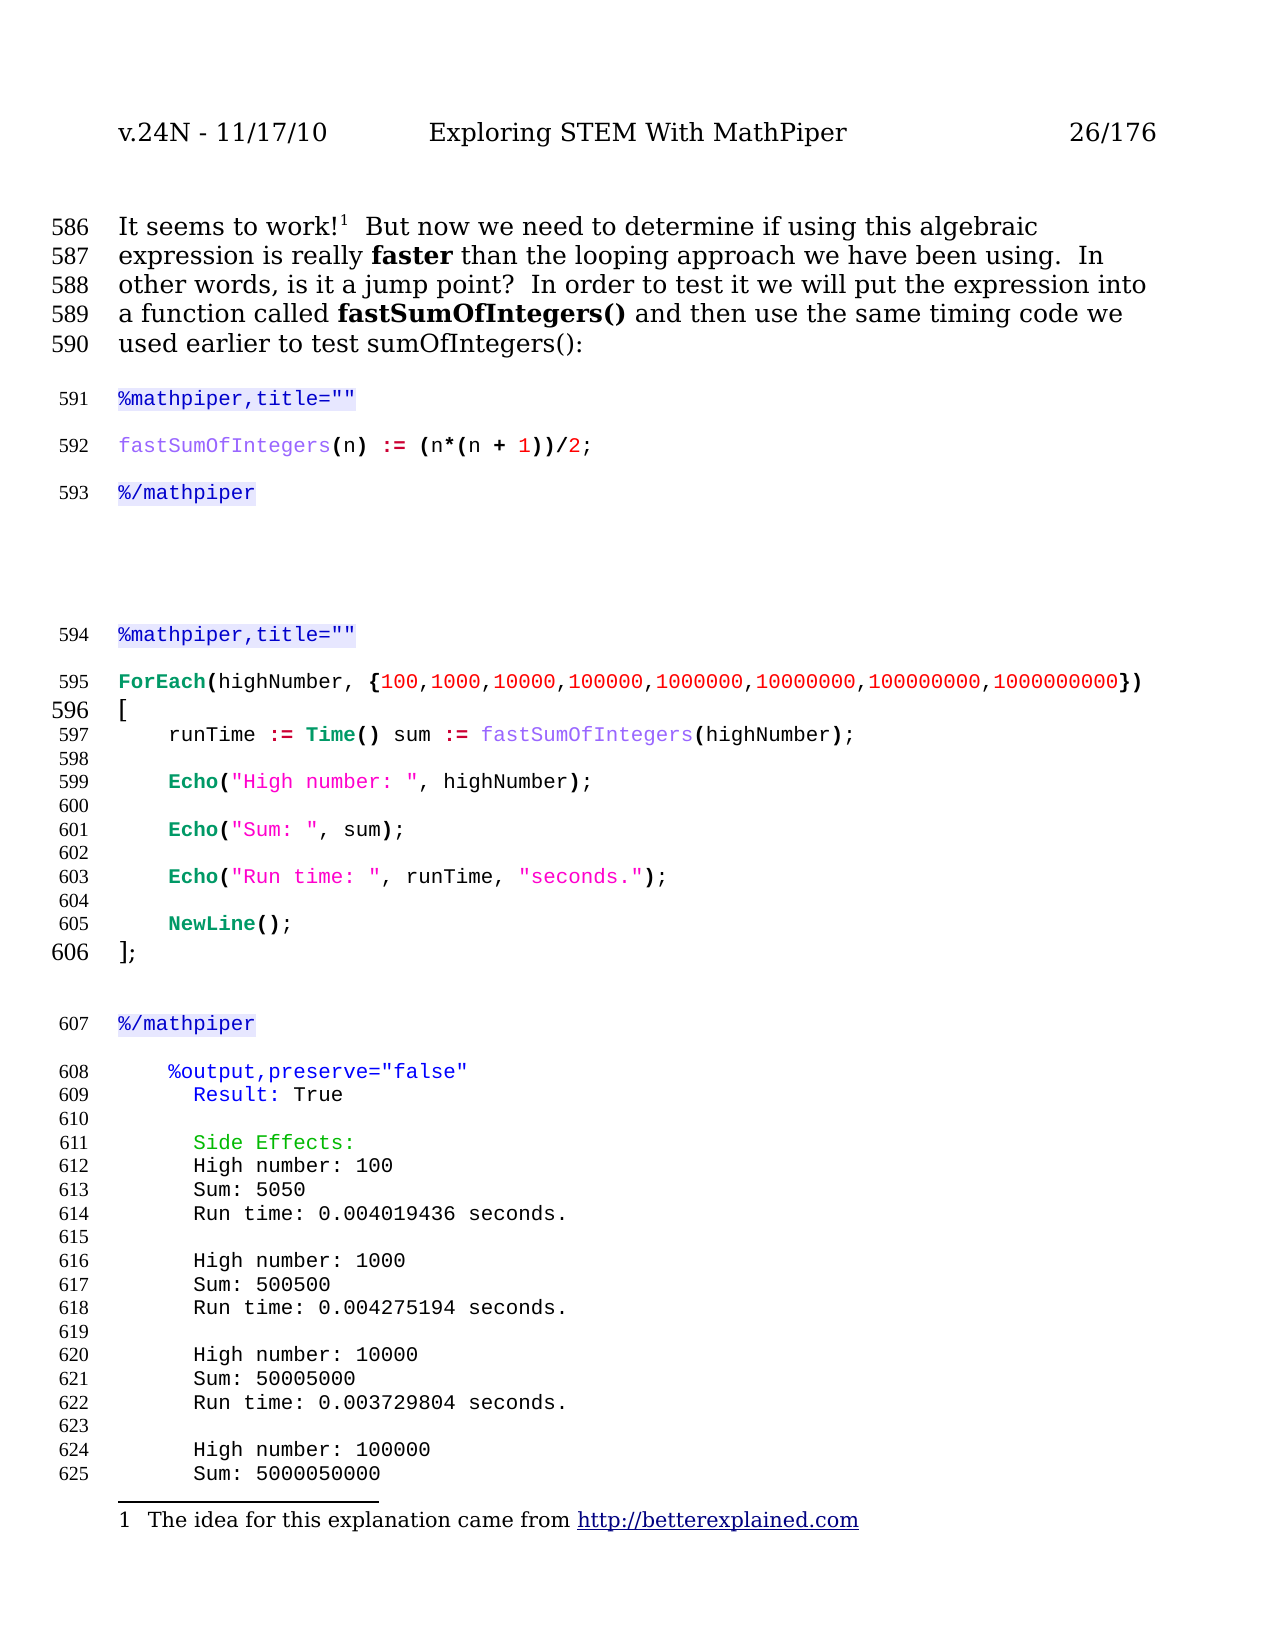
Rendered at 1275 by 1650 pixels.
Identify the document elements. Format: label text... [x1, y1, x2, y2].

text High number: 1000 [118, 1250, 1157, 1273]
text Sum: 50005000 [118, 1368, 1157, 1392]
text fastSumOfIntegers(n) := (n*(n + 1))/2; [118, 435, 1157, 458]
text Result: True [118, 1084, 1157, 1108]
text Run time: 0.003729804 seconds. [118, 1392, 1157, 1415]
text Run time: 0.004275194 seconds. [118, 1297, 1157, 1321]
text %mathpiper,title="" [118, 624, 1157, 648]
text High number: 100 [118, 1155, 1157, 1179]
text High number: 10000 [118, 1344, 1157, 1368]
text %/mathpiper [118, 482, 1157, 506]
text %output,preserve="false" [118, 1061, 1157, 1084]
text Side Effects: [118, 1132, 1157, 1155]
text %/mathpiper [118, 1013, 1157, 1037]
text The idea for this explanation came from http://betterexplained.com [118, 1508, 1157, 1532]
text %mathpiper,title="" [118, 388, 1157, 411]
text ]; [118, 937, 1157, 966]
text runTime := Time() sum := fastSumOfIntegers(highNumber); [118, 724, 1157, 748]
text [ [118, 695, 1157, 724]
text It seems to work! But now we need to determine if using this algebraic expression is really faster than the looping approach we have been using. In other words, is it a jump point? In order to test it we will put the expression into a function called fastSumOfIntegers() and then use the same timing code we used earlier to test sumOfIntegers(): [118, 212, 1157, 358]
text Run time: 0.004019436 seconds. [118, 1203, 1157, 1226]
text Sum: 500500 [118, 1273, 1157, 1297]
text High number: 100000 [118, 1439, 1157, 1463]
text Sum: 5000050000 [118, 1463, 1157, 1486]
text Echo("Sum: ", sum); [118, 819, 1157, 842]
text Sum: 5050 [118, 1179, 1157, 1203]
text ForEach(highNumber, {100,1000,10000,100000,1000000,10000000,100000000,1000000000}) [118, 671, 1157, 695]
text Echo("Run time: ", runTime, "seconds."); [118, 866, 1157, 890]
text NewLine(); [118, 913, 1157, 937]
text Echo("High number: ", highNumber); [118, 771, 1157, 795]
